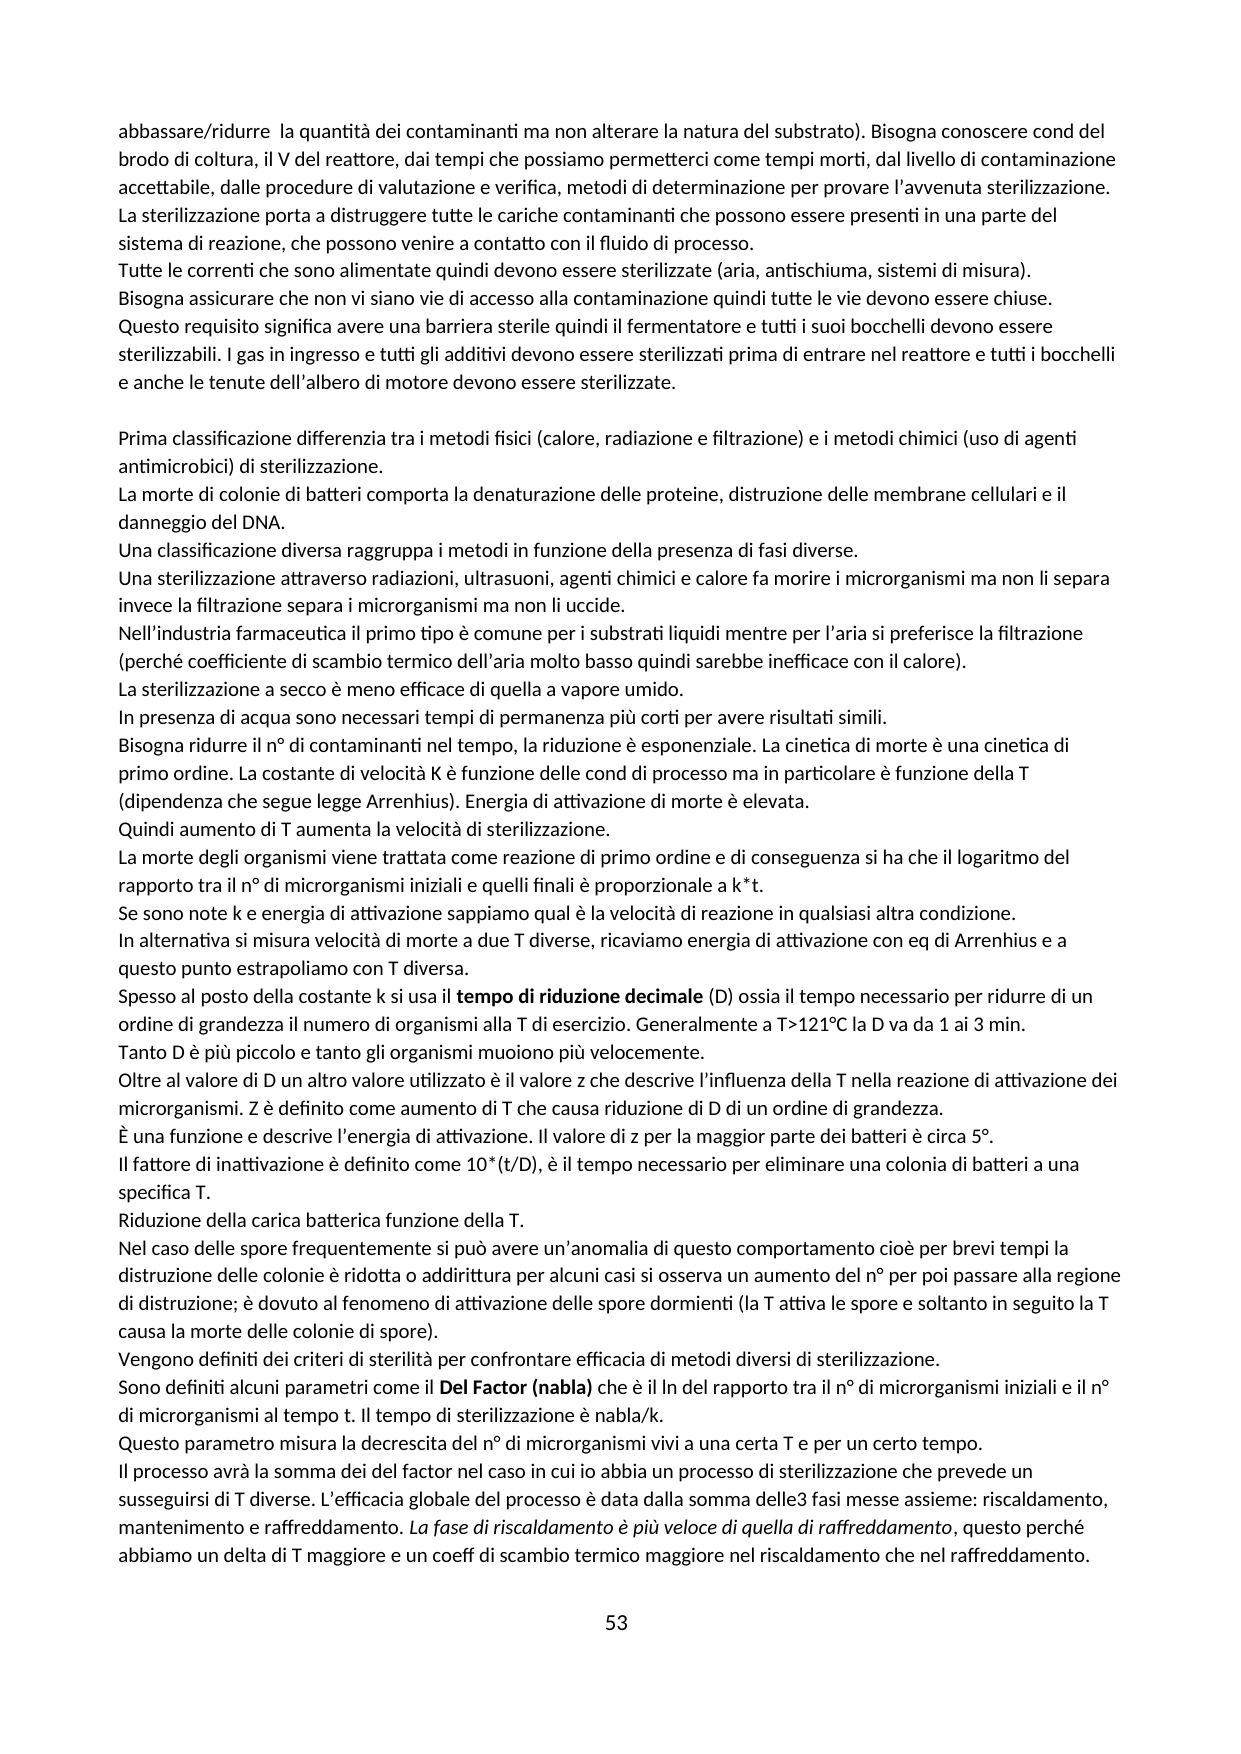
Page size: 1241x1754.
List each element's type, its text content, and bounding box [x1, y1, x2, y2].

text abbassare/ridurre la quantità dei contaminanti ma non alterare la natura del substrato). Bisogna conoscere cond del brodo di coltura, il V del reattore, dai tempi che possiamo permetterci come tempi morti, dal livello di contaminazione accettabile, dalle procedure di valutazione e verifica, metodi di determinazione per provare l’avvenuta sterilizzazione. La sterilizzazione porta a distruggere tutte le cariche contaminanti che possono essere presenti in una parte del sistema di reazione, che possono venire a contatto con il fluido di processo. Tutte le correnti che sono alimentate quindi devono essere sterilizzate (aria, antischiuma, sistemi di misura). Bisogna assicurare che non vi siano vie di accesso alla contaminazione quindi tutte le vie devono essere chiuse. Questo requisito significa avere una barriera sterile quindi il fermentatore e tutti i suoi bocchelli devono essere sterilizzabili. I gas in ingresso e tutti gli additivi devono essere sterilizzati prima di entrare nel reattore e tutti i bocchelli e anche le tenute dell’albero di motore devono essere sterilizzate. Prima classificazione differenzia tra i metodi fisici (calore, radiazione e filtrazione) e i metodi chimici (uso di agenti antimicrobici) di sterilizzazione. La morte di colonie di batteri comporta la denaturazione delle proteine, distruzione delle membrane cellulari e il danneggio del DNA. Una classificazione diversa raggruppa i metodi in funzione della presenza di fasi diverse. Una sterilizzazione attraverso radiazioni, ultrasuoni, agenti chimici e calore fa morire i microrganismi ma non li separa invece la filtrazione separa i microrganismi ma non li uccide. Nell’industria farmaceutica il primo tipo è comune per i substrati liquidi mentre per l’aria si preferisce la filtrazione (perché coefficiente di scambio termico dell’aria molto basso quindi sarebbe inefficace con il calore). La sterilizzazione a secco è meno efficace di quella a vapore umido. In presenza di acqua sono necessari tempi di permanenza più corti per avere risultati simili. Bisogna ridurre il n° di contaminanti nel tempo, la riduzione è esponenziale. La cinetica di morte è una cinetica di primo ordine. La costante di velocità K è funzione delle cond di processo ma in particolare è funzione della T (dipendenza che segue legge Arrenhius). Energia di attivazione di morte è elevata. Quindi aumento di T aumenta la velocità di sterilizzazione. La morte degli organismi viene trattata come reazione di primo ordine e di conseguenza si ha che il logaritmo del rapporto tra il n° di microrganismi iniziali e quelli finali è proporzionale a k*t. Se sono note k e energia di attivazione sappiamo qual è la velocità di reazione in qualsiasi altra condizione. In alternativa si misura velocità di morte a due T diverse, ricaviamo energia di attivazione con eq di Arrenhius e a questo punto estrapoliamo con T diversa. Spesso al posto della costante k si usa il tempo di riduzione decimale (D) ossia il tempo necessario per ridurre di un ordine di grandezza il numero di organismi alla T di esercizio. Generalmente a T>121°C la D va da 1 ai 3 min. Tanto D è più piccolo e tanto gli organismi muoiono più velocemente. Oltre al valore di D un altro valore utilizzato è il valore z che descrive l’influenza della T nella reazione di attivazione dei microrganismi. Z è definito come aumento di T che causa riduzione di D di un ordine di grandezza. È una funzione e descrive l’energia di attivazione. Il valore di z per la maggior parte dei batteri è circa 5°. Il fattore di inattivazione è definito come 10*(t/D), è il tempo necessario per eliminare una colonia di batteri a una specifica T. Riduzione della carica batterica funzione della T. Nel caso delle spore frequentemente si può avere un’anomalia di questo comportamento cioè per brevi tempi la distruzione delle colonie è ridotta o addirittura per alcuni casi si osserva un aumento del n° per poi passare alla regione di distruzione; è dovuto al fenomeno di attivazione delle spore dormienti (la T attiva le spore e soltanto in seguito la T causa la morte delle colonie di spore). Vengono definiti dei criteri di sterilità per confrontare efficacia di metodi diversi di sterilizzazione. Sono definiti alcuni parametri come il Del Factor (nabla) che è il ln del rapporto tra il n° di microrganismi iniziali e il n° di microrganismi al tempo t. Il tempo di sterilizzazione è nabla/k. Questo parametro misura la decrescita del n° di microrganismi vivi a una certa T e per un certo tempo. Il processo avrà la somma dei del factor nel caso in cui io abbia un processo di sterilizzazione che prevede un susseguirsi di T diverse. L’efficacia globale del processo è data dalla somma delle3 fasi messe assieme: riscaldamento, mantenimento e raffreddamento. La fase di riscaldamento è più veloce di quella di raffreddamento, questo perché abbiamo un delta di T maggiore e un coeff di scambio termico maggiore nel riscaldamento che nel raffreddamento. [118, 118, 1124, 1567]
